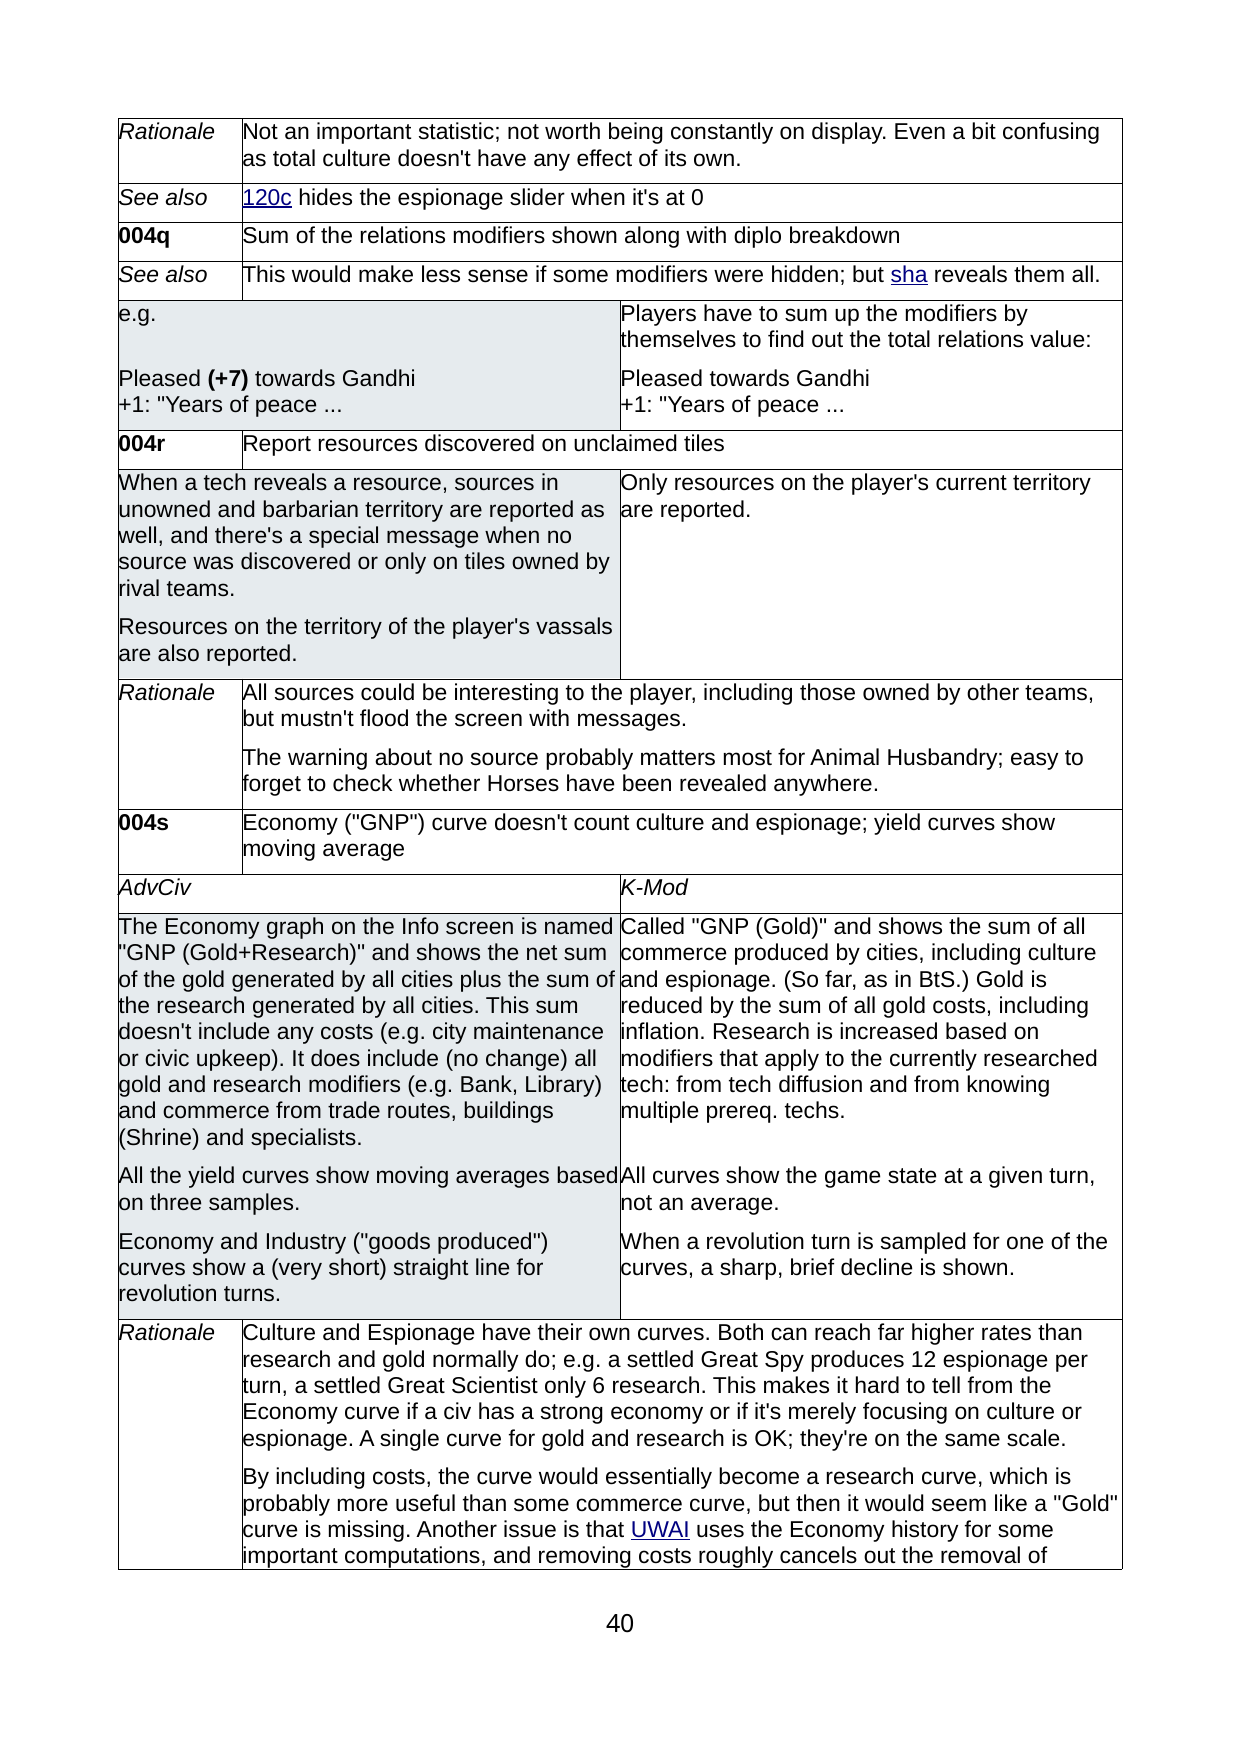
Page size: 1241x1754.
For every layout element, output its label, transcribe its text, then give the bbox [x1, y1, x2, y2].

table_cell K-Mod [621, 875, 1122, 913]
table_cell Culture and Espionage have their own curves. Both can reach far higher rates than research and gold normally do; e.g. a settled Great Spy produces 12 espionage per turn, a settled Great Scientist only 6 research. This makes it hard to tell from the Economy curve if a civ has a strong economy or if it's merely focusing on culture or espionage. A single curve for gold and research is OK; they're on the same scale. By including costs, the curve would essentially become a research curve, which is probably more useful than some commerce curve, but then it would seem like a "Gold" curve is missing. Another issue is that UWAI uses the Economy history for some important computations, and removing costs roughly cancels out the removal of [243, 1320, 1122, 1569]
table_cell Sum of the relations modifiers shown along with diplo breakdown [243, 223, 1122, 261]
table_cell Not an important statistic; not worth being constantly on display. Even a bit confusing as total culture doesn't have any effect of its own. [243, 119, 1122, 183]
table_cell See also [119, 262, 242, 300]
table_cell Called "GNP (Gold)" and shows the sum of all commerce produced by cities, including culture and espionage. (So far, as in BtS.) Gold is reduced by the sum of all gold costs, including inflation. Research is increased based on modifiers that apply to the currently researched tech: from tech diffusion and from knowing multiple prereq. techs. All curves show the game state at a given turn, not an average. When a revolution turn is sampled for one of the curves, a sharp, brief decline is shown. [621, 914, 1122, 1319]
table_cell Rationale [119, 119, 242, 183]
table_cell Rationale [119, 1320, 242, 1569]
table_cell 120c hides the espionage slider when it's at 0 [243, 184, 1122, 222]
table_cell 004q [119, 223, 242, 261]
table_cell When a tech reveals a resource, sources in unowned and barbarian territory are reported as well, and there's a special message when no source was discovered or only on tiles owned by rival teams. Resources on the territory of the player's vassals are also reported. [119, 470, 620, 678]
table_cell Players have to sum up the modifiers by themselves to find out the total relations value: Pleased towards Gandhi +1: "Years of peace ... [621, 301, 1122, 430]
table_cell Report resources discovered on unclaimed tiles [243, 431, 1122, 469]
table_cell Rationale [119, 680, 242, 809]
table_cell Economy ("GNP") curve doesn't count culture and espionage; yield curves show moving average [243, 810, 1122, 874]
table_cell See also [119, 184, 242, 222]
table_cell Only resources on the player's current territory are reported. [621, 470, 1122, 678]
table_cell 004s [119, 810, 242, 874]
table_cell 004r [119, 431, 242, 469]
table_cell e.g. Pleased (+7) towards Gandhi +1: "Years of peace ... [119, 301, 620, 430]
table_cell The Economy graph on the Info screen is named "GNP (Gold+Research)" and shows the net sum of the gold generated by all cities plus the sum of the research generated by all cities. This sum doesn't include any costs (e.g. city maintenance or civic upkeep). It does include (no change) all gold and research modifiers (e.g. Bank, Library) and commerce from trade routes, buildings (Shrine) and specialists. All the yield curves show moving averages based on three samples. Economy and Industry ("goods produced") curves show a (very short) straight line for revolution turns. [119, 914, 620, 1319]
table_cell AdvCiv [119, 875, 620, 913]
table_cell This would make less sense if some modifiers were hidden; but sha reveals them all. [243, 262, 1122, 300]
table_cell All sources could be interesting to the player, including those owned by other teams, but mustn't flood the screen with messages. The warning about no source probably matters most for Animal Husbandry; easy to forget to check whether Horses have been revealed anywhere. [243, 680, 1122, 809]
